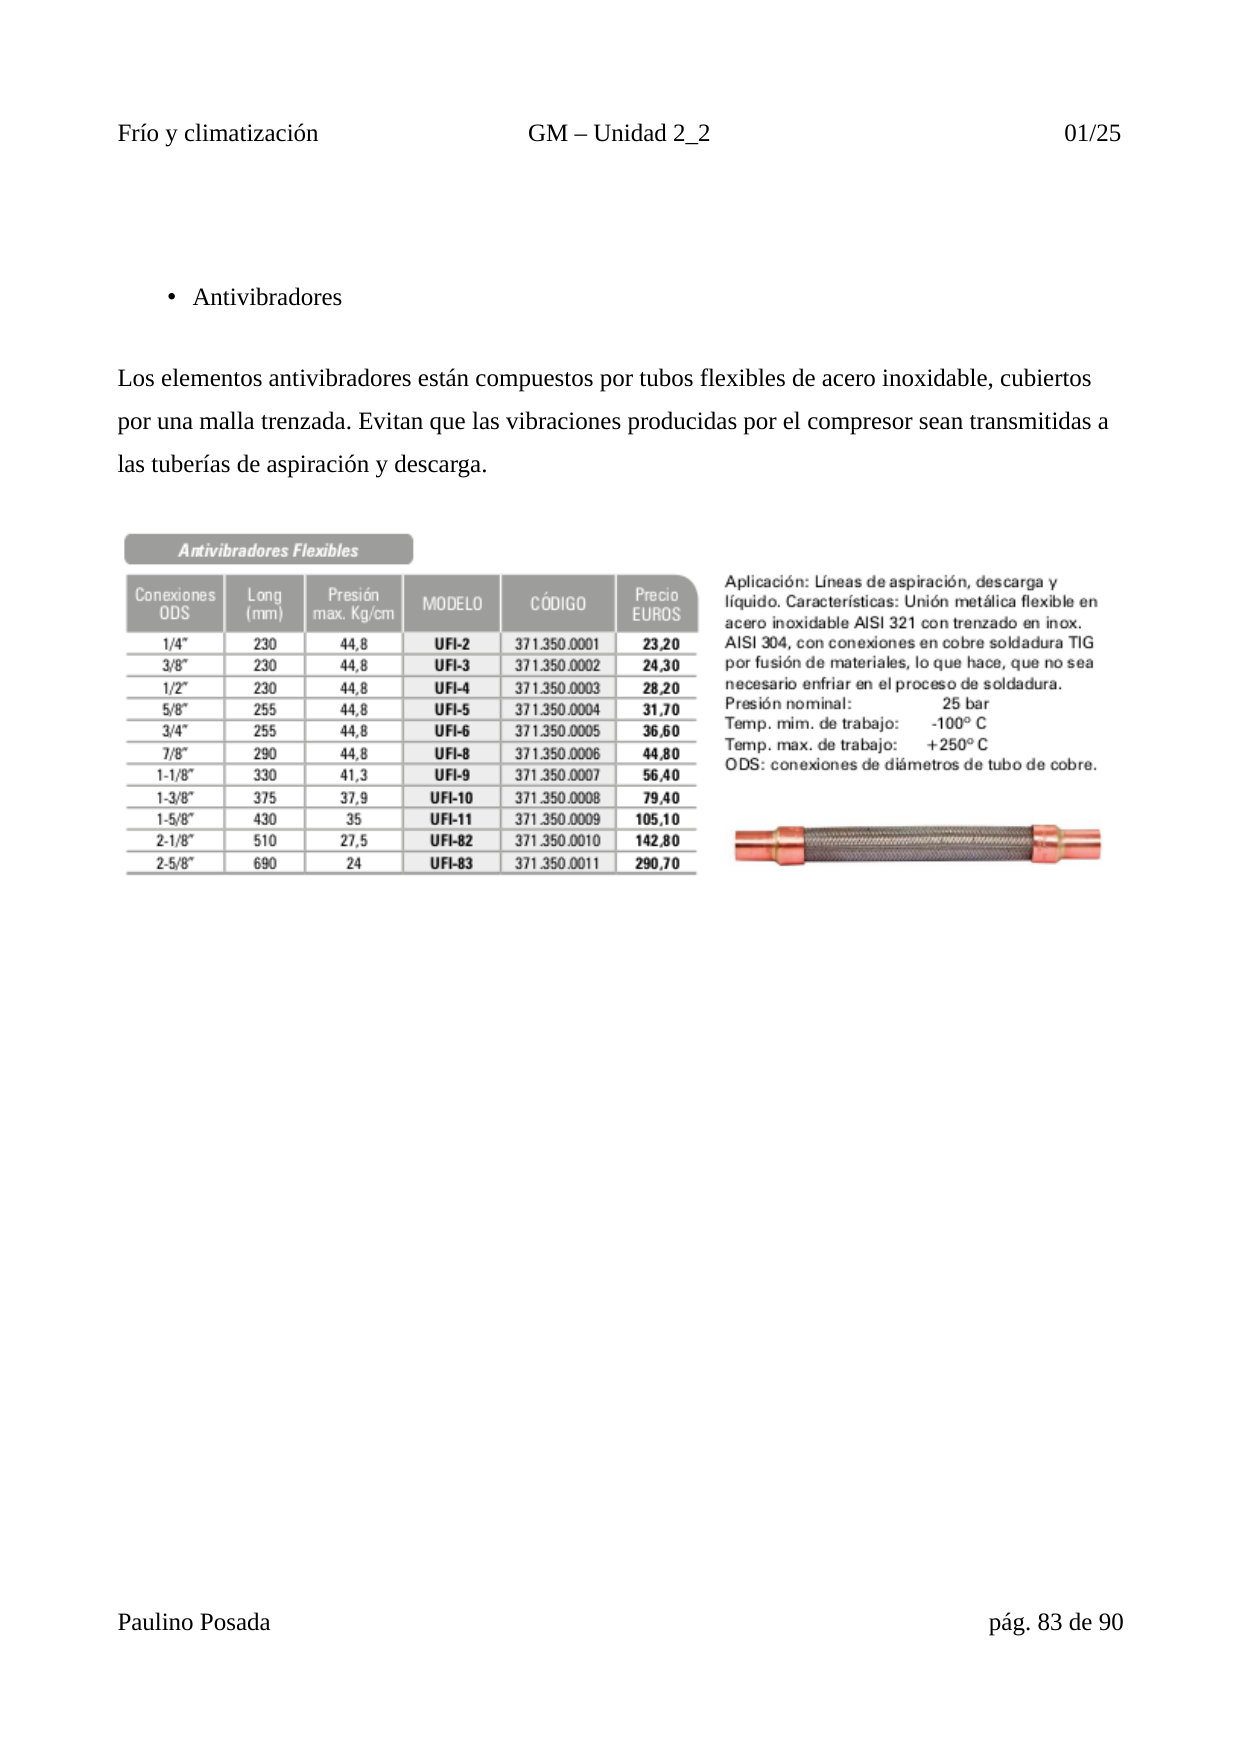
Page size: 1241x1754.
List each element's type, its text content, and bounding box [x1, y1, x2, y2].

text Los elementos antivibradores están compuestos por tubos flexibles de acero inoxidable, cubiertos por una malla trenzada. Evitan que las vibraciones producidas por el compresor sean transmitidas a las tuberías de aspiración y descarga. [117, 363, 1123, 478]
list Antivibradores [167, 282, 1123, 311]
picture [117, 526, 1122, 889]
